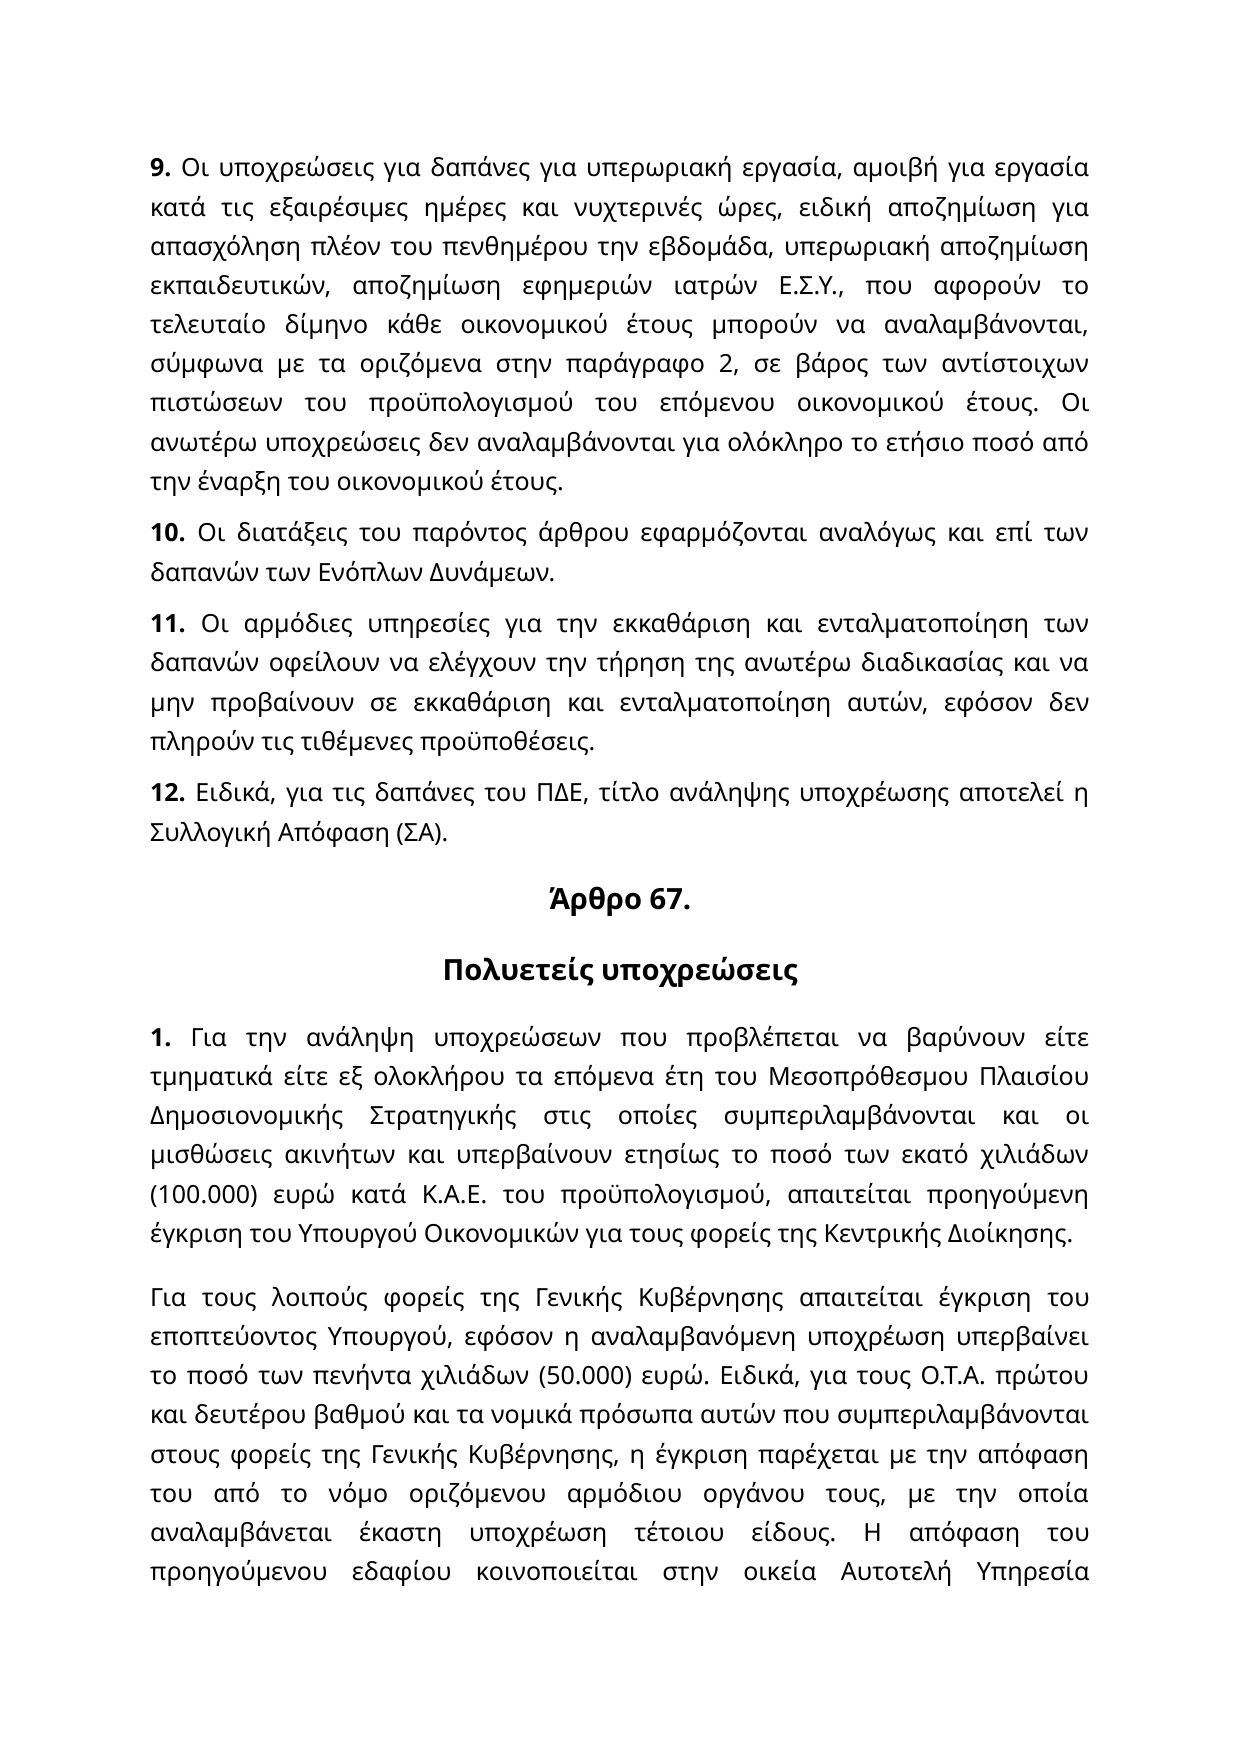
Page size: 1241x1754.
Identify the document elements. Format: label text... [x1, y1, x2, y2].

text 9. Οι υποχρεώσεις για δαπάνες για υπερωριακή εργασία, αμοιβή για εργασία κατά τις εξαιρέσιμες ημέρες και νυχτερινές ώρες, ειδική αποζημίωση για απασχόληση πλέον του πενθημέρου την εβδομάδα, υπερωριακή αποζημίωση εκπαιδευτικών, αποζημίωση εφημεριών ιατρών Ε.Σ.Υ., που αφορούν το τελευταίο δίμηνο κάθε οικονομικού έτους μπορούν να αναλαμβάνονται, σύμφωνα με τα οριζόμενα στην παράγραφο 2, σε βάρος των αντίστοιχων πιστώσεων του προϋπολογισμού του επόμενου οικονομικού έτους. Οι ανωτέρω υποχρεώσεις δεν αναλαμβάνονται για ολόκληρο το ετήσιο ποσό από την έναρξη του οικονομικού έτους. [150, 150, 1090, 497]
text 12. Ειδικά, για τις δαπάνες του ΠΔΕ, τίτλο ανάληψης υποχρέωσης αποτελεί η Συλλογική Απόφαση (ΣΑ). [150, 775, 1090, 848]
text Για τους λοιπούς φορείς της Γενικής Κυβέρνησης απαιτείται έγκριση του εποπτεύοντος Υπουργού, εφόσον η αναλαμβανόμενη υποχρέωση υπερβαίνει το ποσό των πενήντα χιλιάδων (50.000) ευρώ. Ειδικά, για τους Ο.Τ.Α. πρώτου και δευτέρου βαθμού και τα νομικά πρόσωπα αυτών που συμπεριλαμβάνονται στους φορείς της Γενικής Κυβέρνησης, η έγκριση παρέχεται με την απόφαση του από το νόμο οριζόμενου αρμόδιου οργάνου τους, με την οποία αναλαμβάνεται έκαστη υποχρέωση τέτοιου είδους. Η απόφαση του προηγούμενου εδαφίου κοινοποιείται στην οικεία Αυτοτελή Υπηρεσία [150, 1279, 1090, 1588]
text 11. Οι αρμόδιες υπηρεσίες για την εκκαθάριση και ενταλματοποίηση των δαπανών οφείλουν να ελέγχουν την τήρηση της ανωτέρω διαδικασίας και να μην προβαίνουν σε εκκαθάριση και ενταλματοποίηση αυτών, εφόσον δεν πληρούν τις τιθέμενες προϋποθέσεις. [150, 606, 1090, 757]
text 1. Για την ανάληψη υποχρεώσεων που προβλέπεται να βαρύνουν είτε τμηματικά είτε εξ ολοκλήρου τα επόμενα έτη του Μεσοπρόθεσμου Πλαισίου Δημοσιονομικής Στρατηγικής στις οποίες συμπεριλαμβάνονται και οι μισθώσεις ακινήτων και υπερβαίνουν ετησίως το ποσό των εκατό χιλιάδων (100.000) ευρώ κατά Κ.Α.Ε. του προϋπολογισμού, απαιτείται προηγούμενη έγκριση του Υπουργού Οικονομικών για τους φορείς της Κεντρικής Διοίκησης. [150, 1019, 1090, 1249]
text 10. Οι διατάξεις του παρόντος άρθρου εφαρμόζονται αναλόγως και επί των δαπανών των Ενόπλων Δυνάμεων. [150, 515, 1090, 588]
subtitle Πολυετείς υποχρεώσεις [150, 949, 1090, 989]
subtitle Άρθρο 67. [150, 878, 1090, 918]
